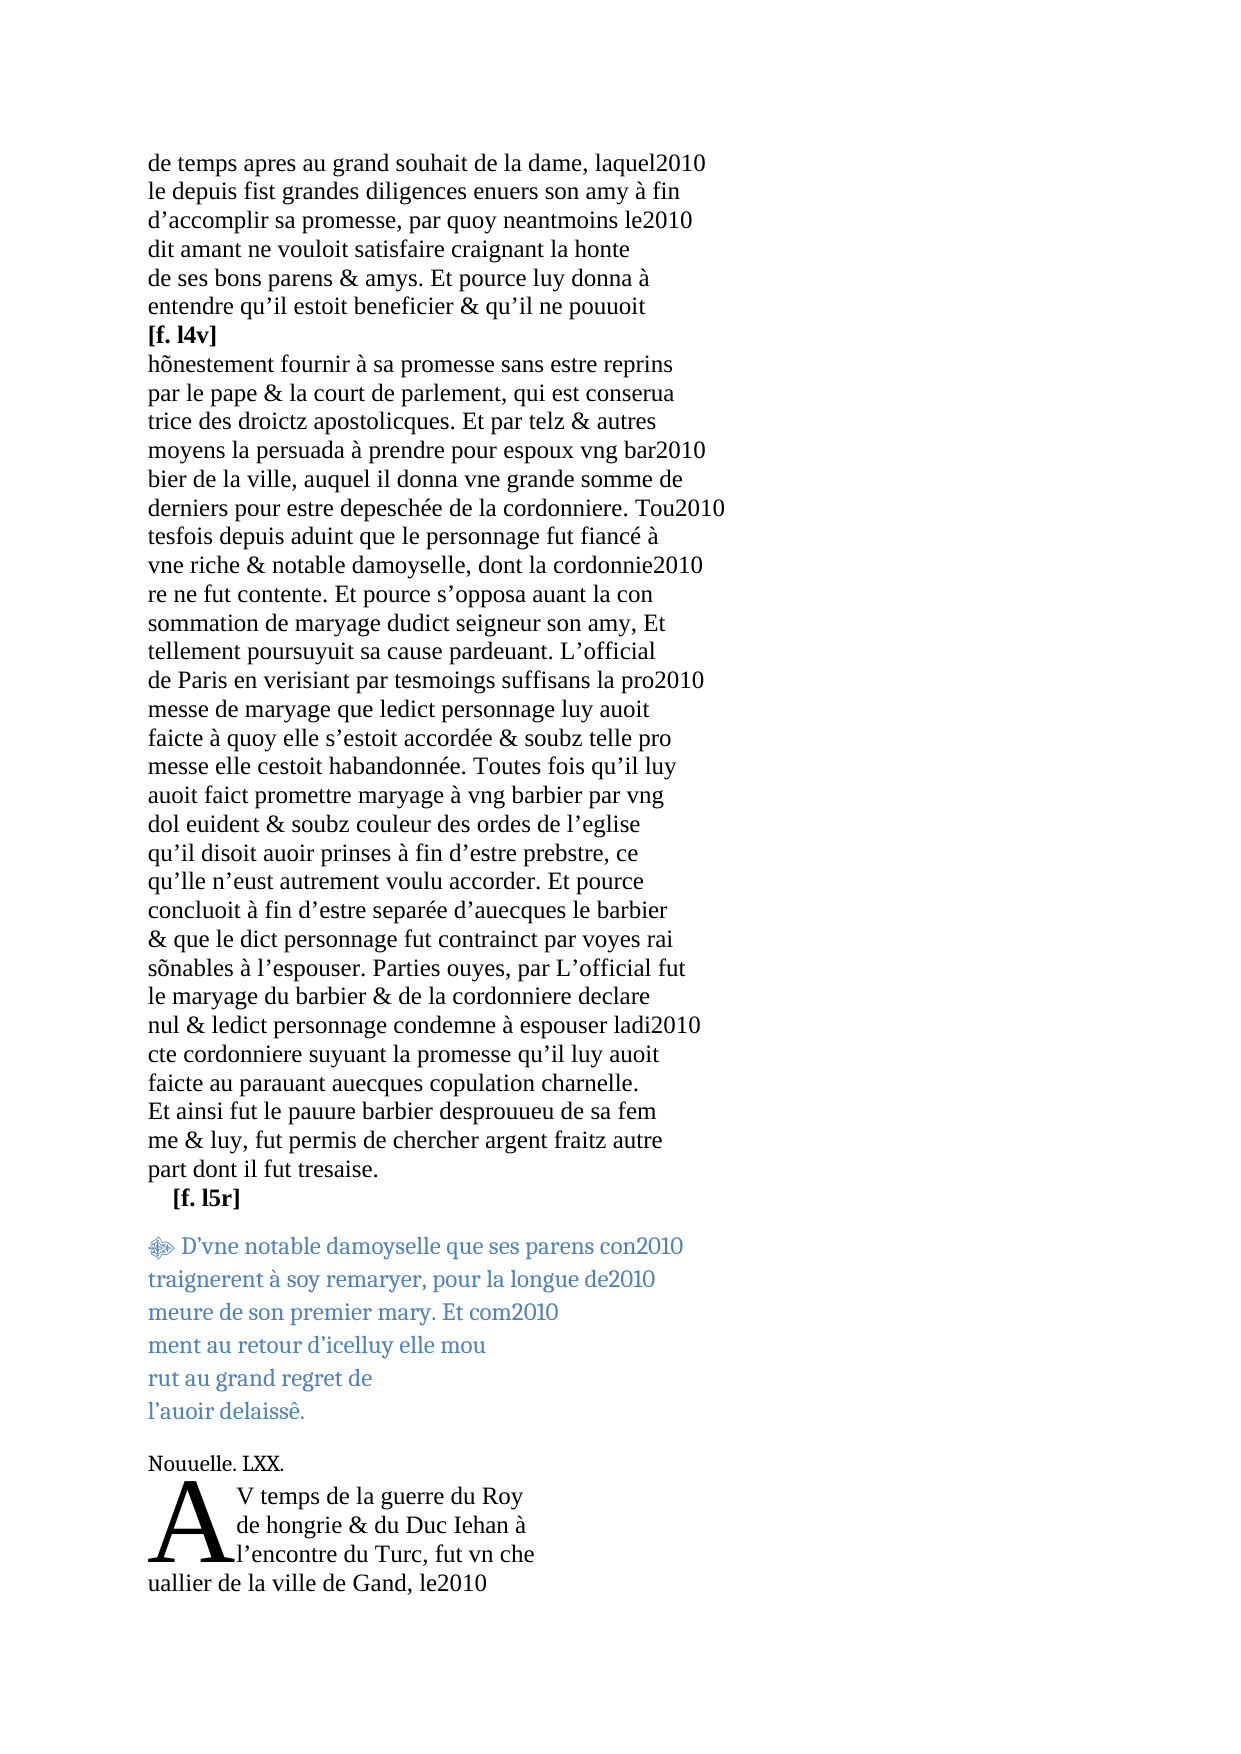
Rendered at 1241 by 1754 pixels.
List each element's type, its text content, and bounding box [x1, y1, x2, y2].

text [f. l5r] [148, 1183, 1093, 1211]
text AV temps de la guerre du Roy de hongrie & du Duc Iehan à l’encontre du Turc, fut vn che uallier de la ville de Gand, le2010 [148, 1481, 1093, 1596]
text de temps apres au grand souhait de la dame, laquel2010 le depuis fist grandes diligences enuers son amy à fin d’accomplir sa promesse, par quoy neantmoins le2010 dit amant ne vouloit satisfaire craignant la honte de ses bons parens & amys. Et pource luy donna à entendre qu’il estoit beneficier & qu’il ne pouuoit [f. l4v] hõnestement fournir à sa promesse sans estre reprins par le pape & la court de parlement, qui est conserua trice des droictz apostolicques. Et par telz & autres moyens la persuada à prendre pour espoux vng bar2010 bier de la ville, auquel il donna vne grande somme de derniers pour estre depeschée de la cordonniere. Tou2010 tesfois depuis aduint que le personnage fut fiancé à vne riche & notable damoyselle, dont la cordonnie2010 re ne fut contente. Et pource s’opposa auant la con sommation de maryage dudict seigneur son amy, Et tellement poursuyuit sa cause pardeuant. L’official de Paris en verisiant par tesmoings suffisans la pro2010 messe de maryage que ledict personnage luy auoit faicte à quoy elle s’estoit accordée & soubz telle pro messe elle cestoit habandonnée. Toutes fois qu’il luy auoit faict promettre maryage à vng barbier par vng dol euident & soubz couleur des ordes de l’eglise qu’il disoit auoir prinses à fin d’estre prebstre, ce qu’lle n’eust autrement voulu accorder. Et pource concluoit à fin d’estre separée d’auecques le barbier & que le dict personnage fut contrainct par voyes rai sõnables à l’espouser. Parties ouyes, par L’official fut le maryage du barbier & de la cordonniere declare nul & ledict personnage condemne à espouser ladi2010 cte cordonniere suyuant la promesse qu’il luy auoit faicte au parauant auecques copulation charnelle. Et ainsi fut le pauure barbier desprouueu de sa fem me & luy, fut permis de chercher argent fraitz autre part dont il fut tresaise. [148, 148, 1093, 1183]
subtitle ❧ D’vne notable damoyselle que ses parens con2010 traignerent à soy remaryer, pour la longue de2010 meure de son premier mary. Et com2010 ment au retour d’icelluy elle mou rut au grand regret de l’auoir delaissê. [148, 1232, 1093, 1426]
subtitle Nouuelle. LXX. [148, 1451, 1093, 1477]
